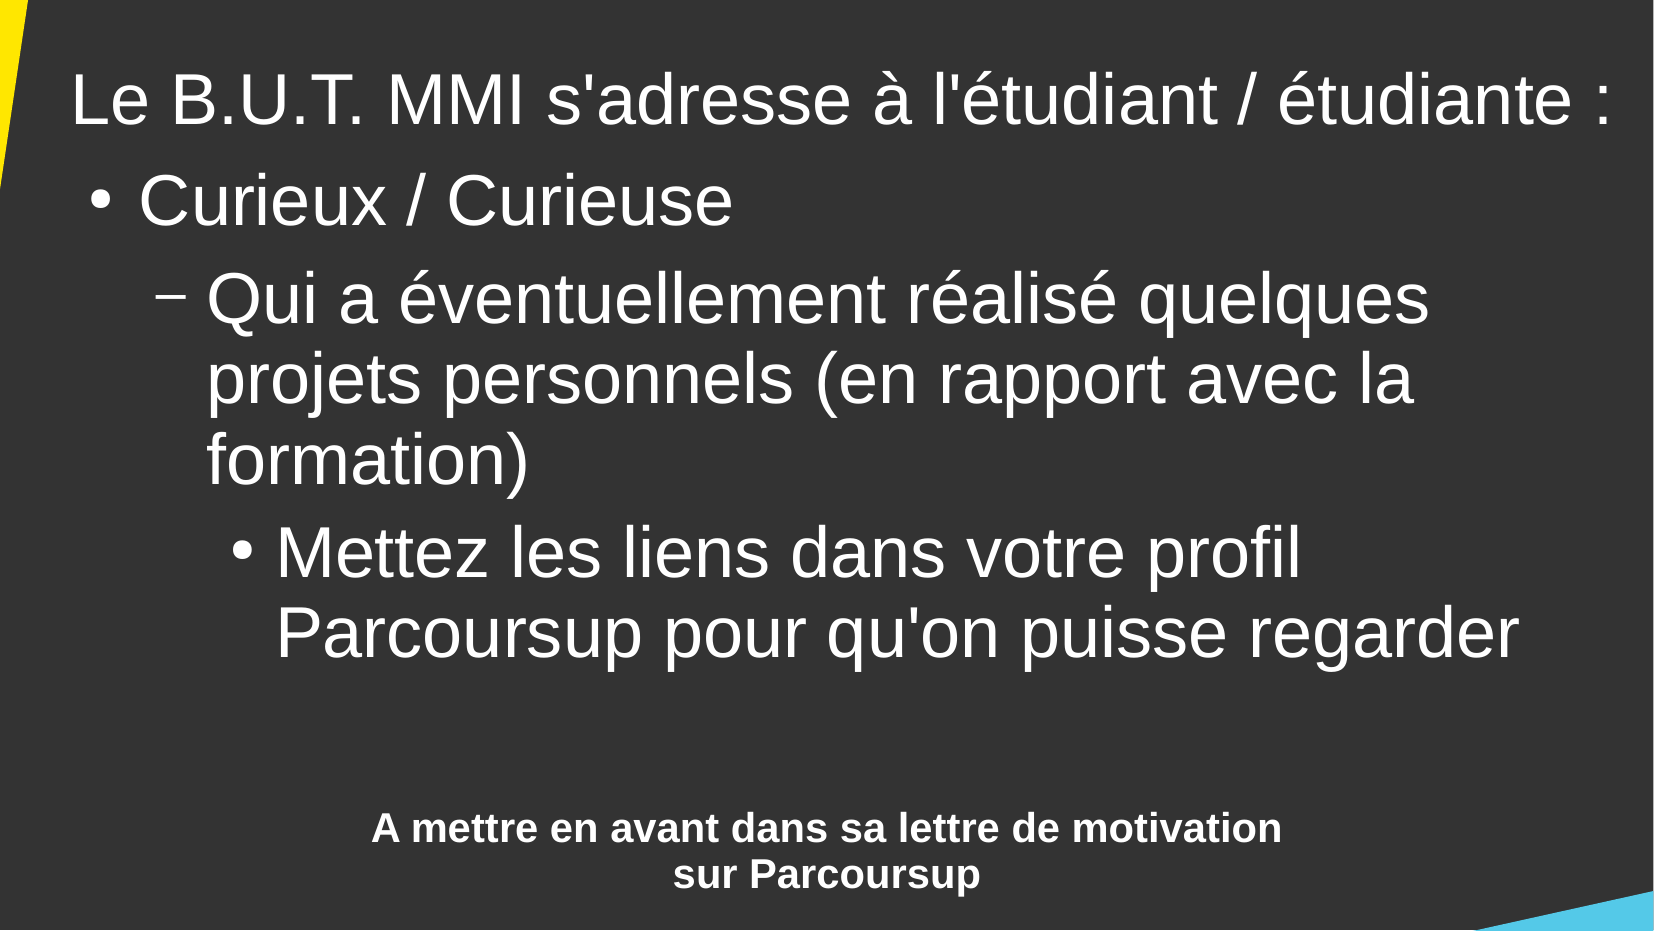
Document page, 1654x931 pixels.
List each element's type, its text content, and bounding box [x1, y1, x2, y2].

list Le B.U.T. MMI s'adresse à l'étudiant / étudiante : Curieux / Curieuse Qui a éventuellement réalisé quelques projets personnels (en rapport avec la formation) Mettez les liens dans votre profil Parcoursup pour qu'on puisse regarder [70, 59, 1619, 756]
text_box [0, 0, 29, 190]
text_box A mettre en avant dans sa lettre de motivation sur Parcoursup [347, 797, 1307, 906]
text_box [1472, 890, 1654, 931]
